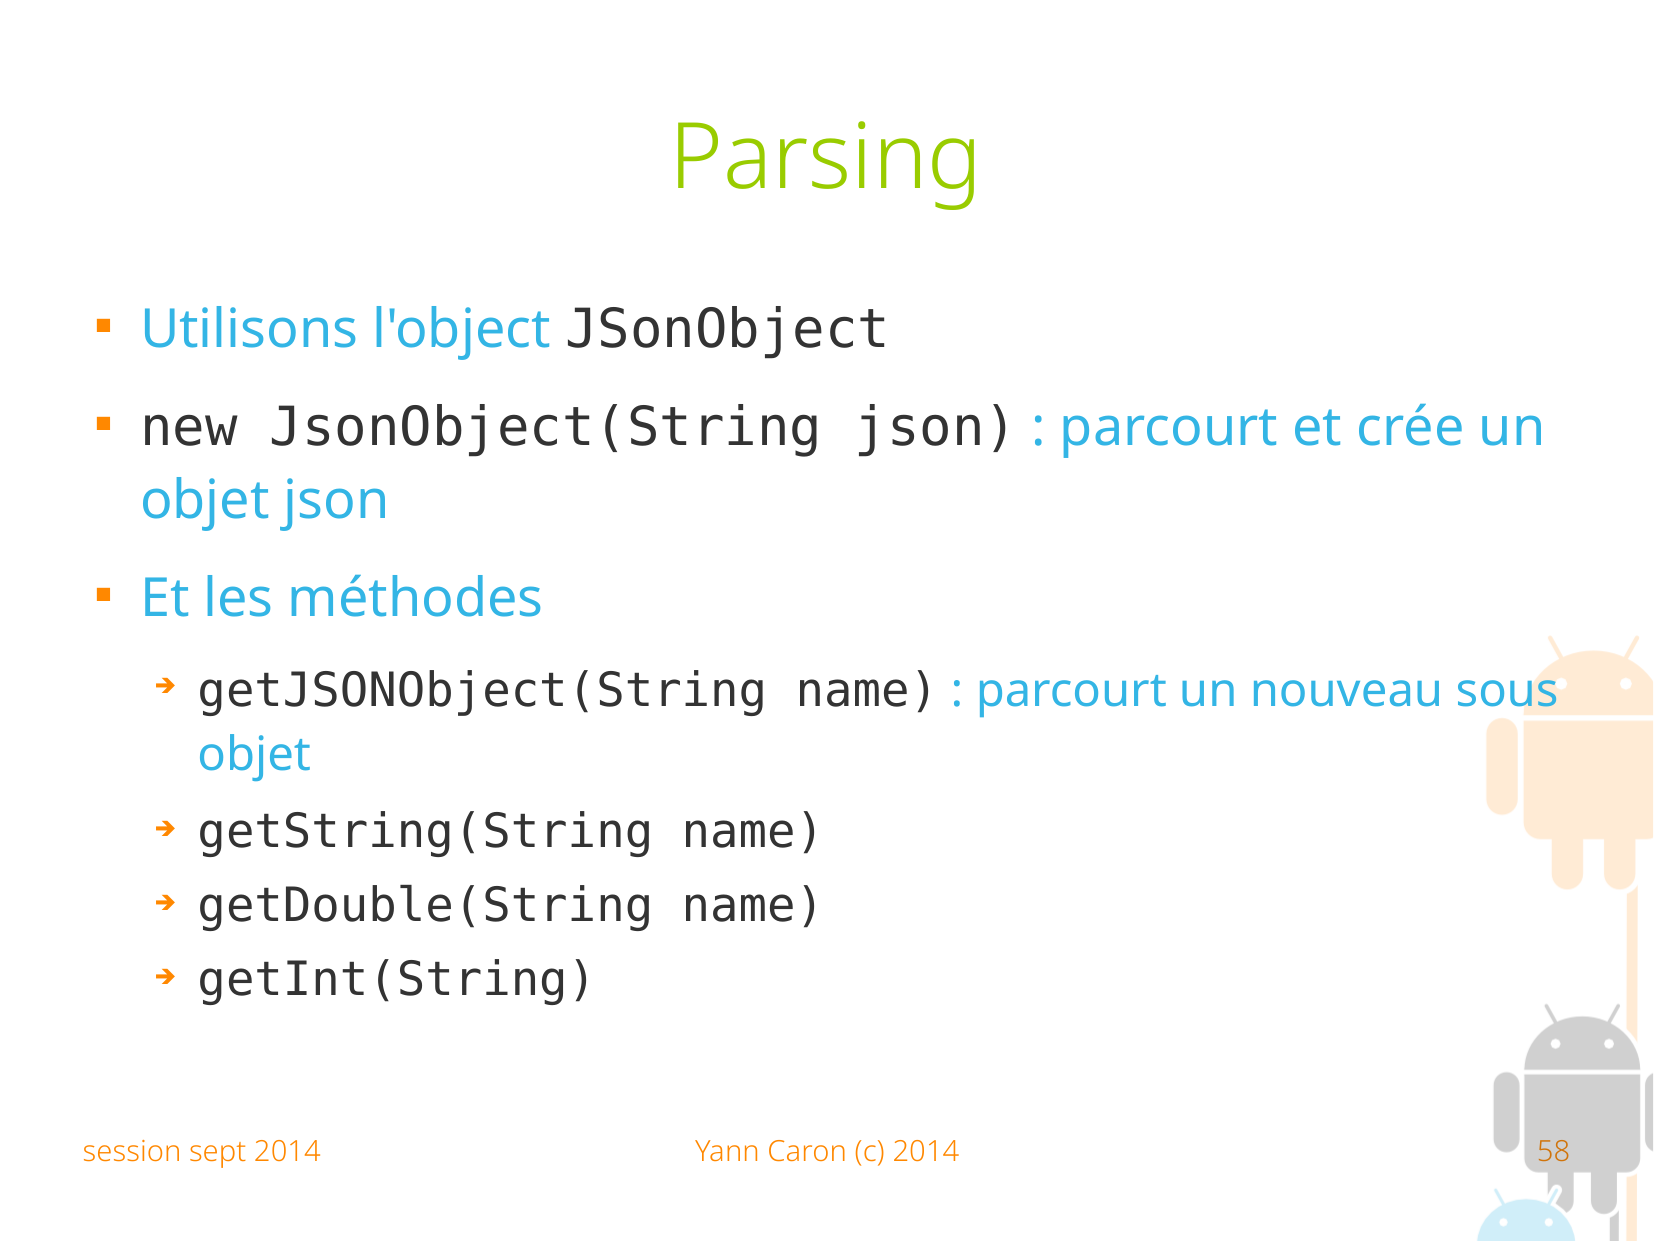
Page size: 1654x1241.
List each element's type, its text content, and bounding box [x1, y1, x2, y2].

picture [240, 423, 1654, 1241]
title Parsing [82, 49, 1571, 257]
list Utilisons l'object JSonObject new JsonObject(String json) : parcourt et crée un objet json Et les méthodes getJSONObject(String name) : parcourt un nouveau sous objet getString(String name) getDouble(String name) getInt(String) [82, 290, 1571, 1010]
